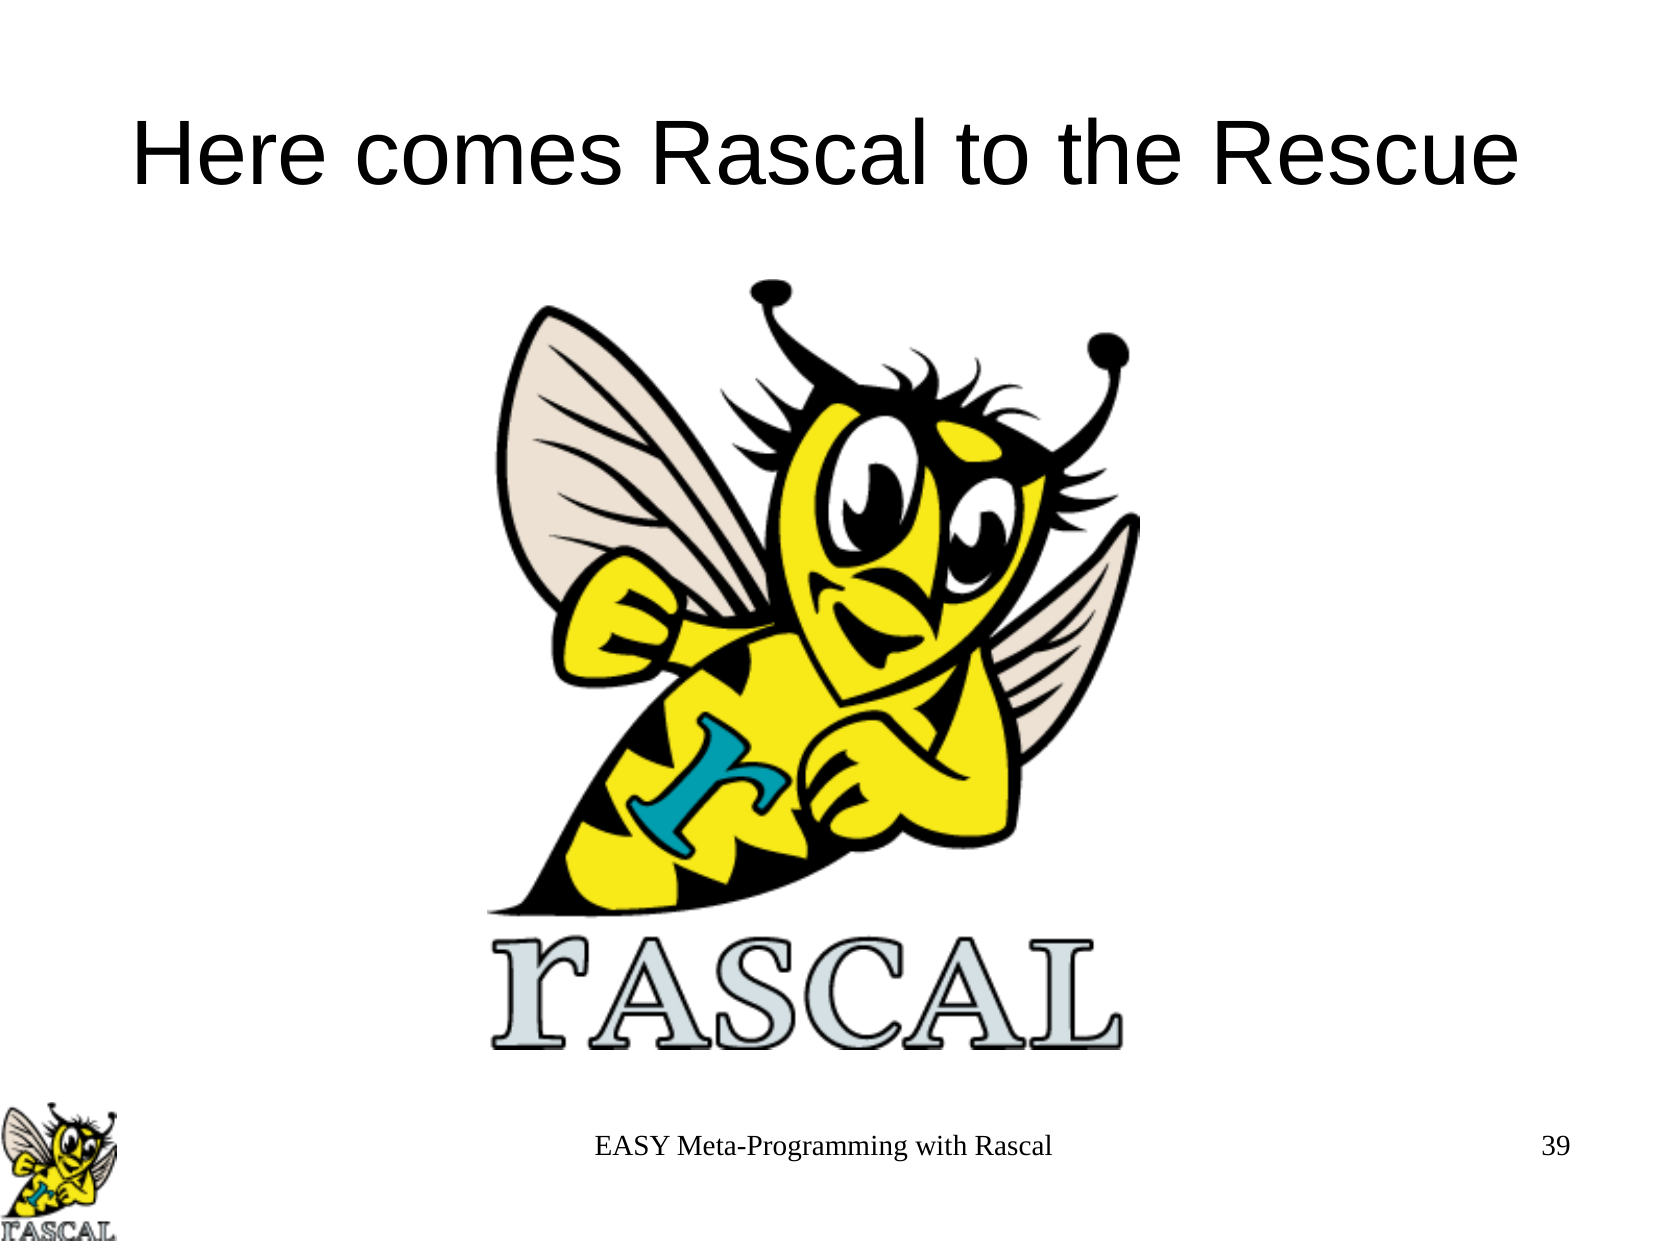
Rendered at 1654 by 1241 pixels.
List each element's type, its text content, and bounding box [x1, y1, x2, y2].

picture [487, 279, 1140, 1051]
title Here comes Rascal to the Rescue [82, 49, 1571, 257]
picture [0, 1102, 117, 1241]
